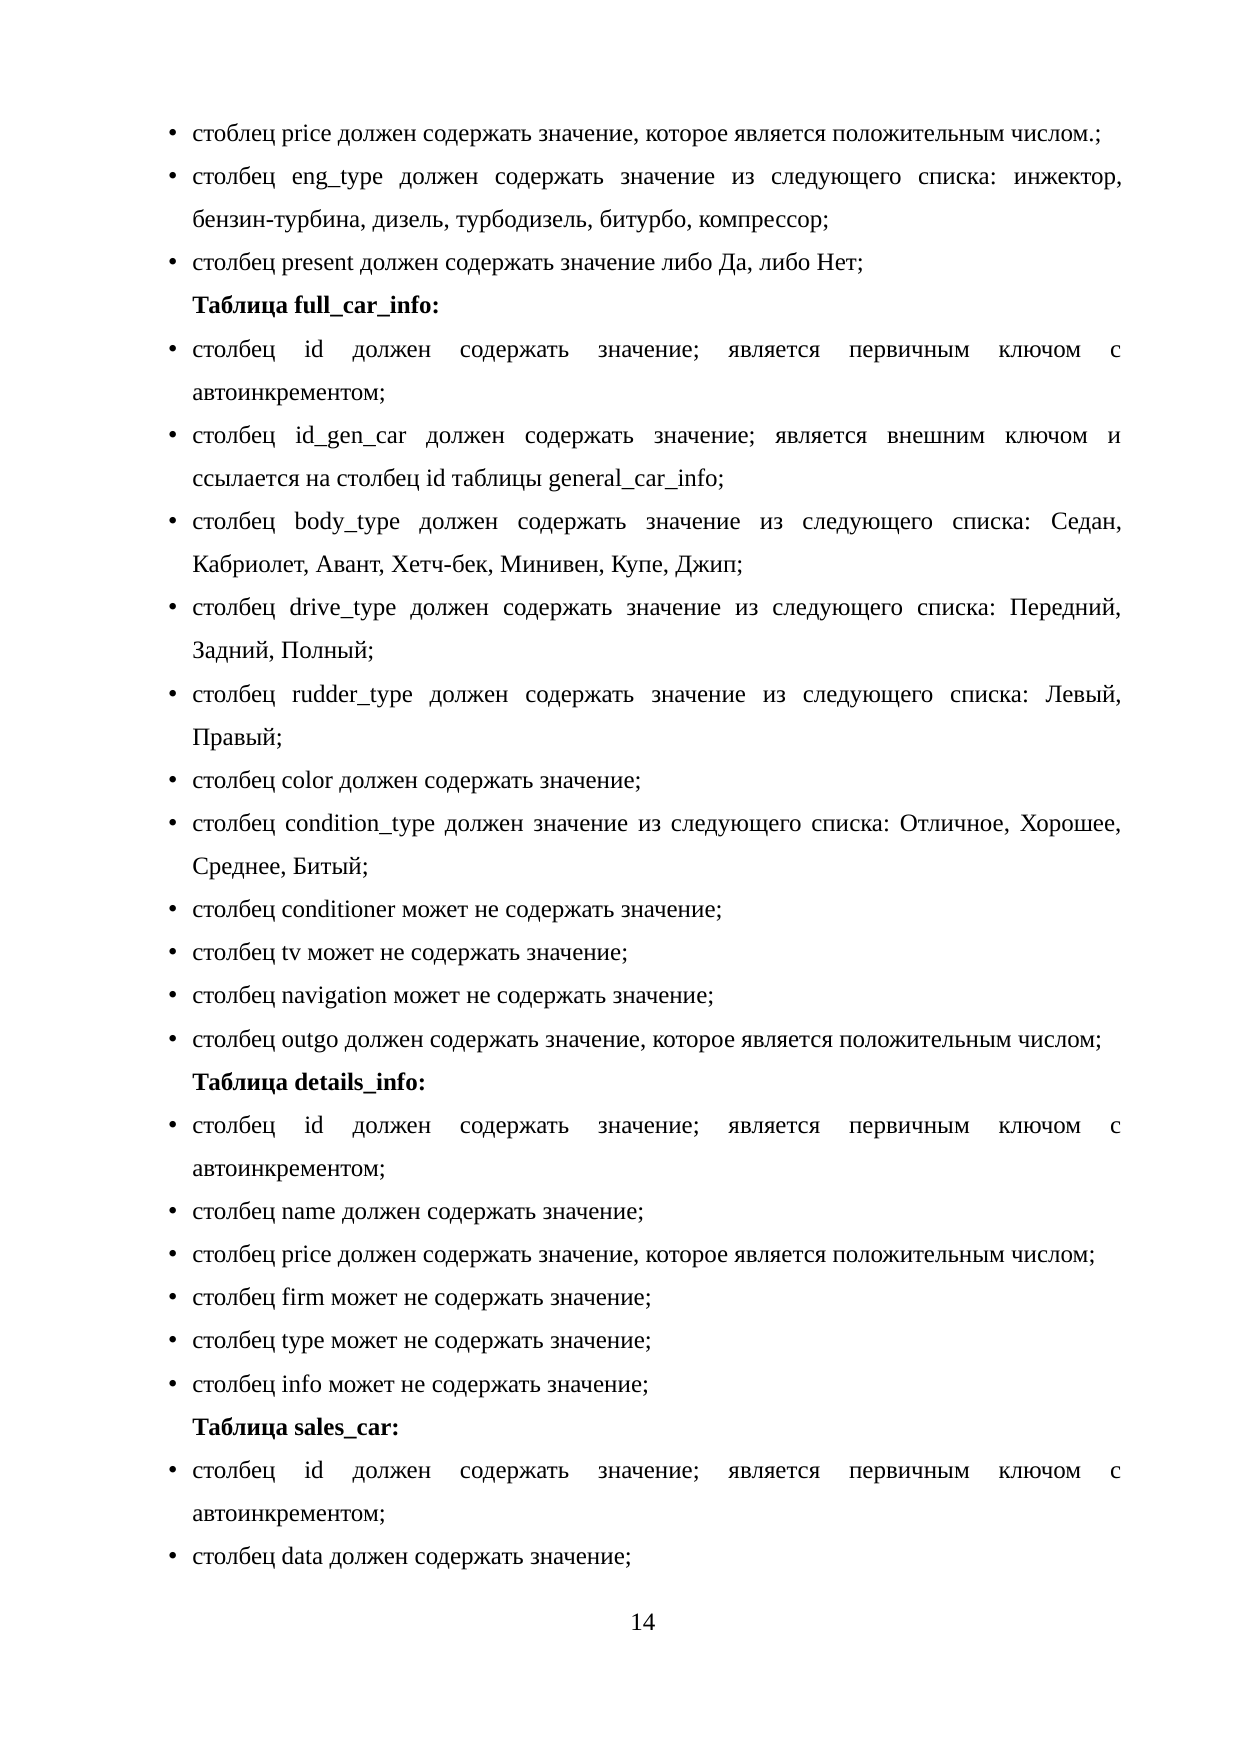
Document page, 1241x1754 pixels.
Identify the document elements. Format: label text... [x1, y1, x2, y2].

list столбец id_gen_car должен содержать значение; является внешним ключом и ссылается на столбец id таблицы general_car_info; [168, 420, 1122, 492]
list столбец id должен содержать значение; является первичным ключом с автоинкрементом; [168, 1455, 1122, 1527]
list столбец color должен содержать значение; [168, 765, 1122, 794]
list столбец conditioner может не содержать значение; [168, 894, 1122, 923]
list столбец outgo должен содержать значение, которое является положительным числом; [168, 1024, 1122, 1052]
text Таблица full_car_info: [192, 291, 1122, 319]
list столбец condition_type должен значение из следующего списка: Отличное, Хорошее, Среднее, Битый; [168, 808, 1122, 880]
list столбец id должен содержать значение; является первичным ключом с автоинкрементом; [168, 334, 1122, 406]
list столбец body_type должен содержать значение из следующего списка: Седан, Кабриолет, Авант, Хетч-бек, Минивен, Купе, Джип; [168, 506, 1122, 578]
list стоблец price должен содержать значение, которое является положительным числом.; [168, 118, 1122, 147]
list столбец id должен содержать значение; является первичным ключом с автоинкрементом; [168, 1110, 1122, 1182]
list столбец navigation может не содержать значение; [168, 981, 1122, 1009]
list столбец tv может не содержать значение; [168, 937, 1122, 966]
list столбец rudder_type должен содержать значение из следующего списка: Левый, Правый; [168, 679, 1122, 751]
list столбец data должен содержать значение; [168, 1541, 1122, 1570]
text Таблица details_info: [192, 1067, 1122, 1096]
list столбец eng_type должен содержать значение из следующего списка: инжектор, бензин-турбина, дизель, турбодизель, битурбо, компрессор; [168, 161, 1122, 233]
list столбец present должен содержать значение либо Да, либо Нет; [168, 247, 1122, 276]
list столбец type может не содержать значение; [168, 1326, 1122, 1354]
list столбец price должен содержать значение, которое является положительным числом; [168, 1239, 1122, 1268]
list столбец name должен содержать значение; [168, 1196, 1122, 1225]
list столбец info может не содержать значение; [168, 1369, 1122, 1397]
list столбец firm может не содержать значение; [168, 1282, 1122, 1311]
text Таблица sales_car: [192, 1412, 1122, 1441]
list столбец drive_type должен содержать значение из следующего списка: Передний, Задний, Полный; [168, 592, 1122, 664]
